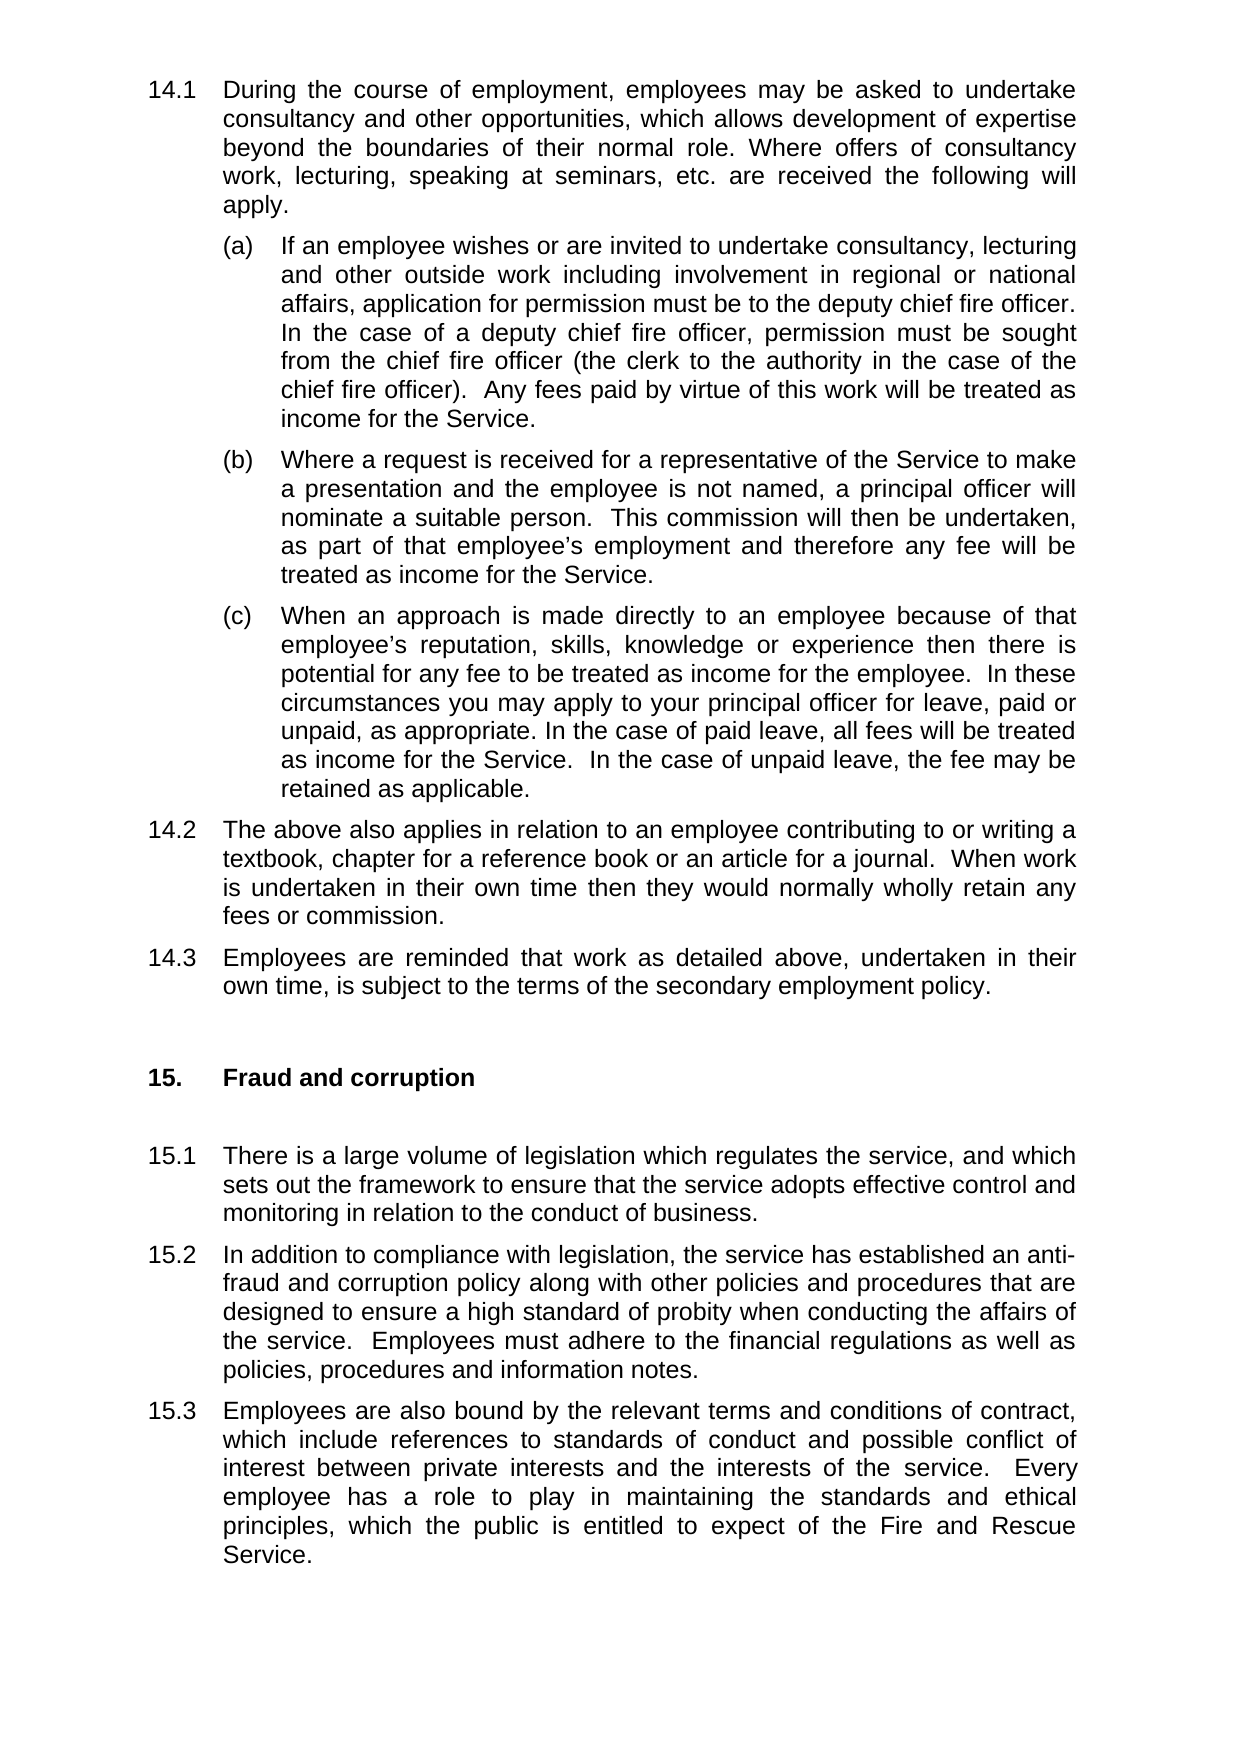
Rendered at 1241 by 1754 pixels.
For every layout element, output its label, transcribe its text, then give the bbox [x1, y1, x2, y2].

subtitle 14.3 Employees are reminded that work as detailed above, undertaken in their own time, is subject to the terms of the secondary employment policy. [148, 942, 1078, 1000]
text 15.3 Employees are also bound by the relevant terms and conditions of contract, which include references to standards of conduct and possible conflict of interest between private interests and the interests of the service. Every employee has a role to play in maintaining the standards and ethical principles, which the public is entitled to expect of the Fire and Rescue Service. [148, 1396, 1078, 1568]
text 15.1 There is a large volume of legislation which regulates the service, and which sets out the framework to ensure that the service adopts effective control and monitoring in relation to the conduct of business. [148, 1141, 1078, 1227]
text (b) Where a request is received for a representative of the Service to make a presentation and the employee is not named, a principal officer will nominate a suitable person. This commission will then be undertaken, as part of that employee’s employment and therefore any fee will be treated as income for the Service. [223, 445, 1078, 589]
text (c) When an approach is made directly to an employee because of that employee’s reputation, skills, knowledge or experience then there is potential for any fee to be treated as income for the employee. In these circumstances you may apply to your principal officer for leave, paid or unpaid, as appropriate. In the case of paid leave, all fees will be treated as income for the Service. In the case of unpaid leave, the fee may be retained as applicable. [223, 601, 1078, 802]
subtitle 14.2 The above also applies in relation to an employee contributing to or writing a textbook, chapter for a reference book or an article for a journal. When work is undertaken in their own time then they would normally wholly retain any fees or commission. [148, 815, 1078, 930]
text 15.2 In addition to compliance with legislation, the service has established an anti-fraud and corruption policy along with other policies and procedures that are designed to ensure a high standard of probity when conducting the affairs of the service. Employees must adhere to the financial regulations as well as policies, procedures and information notes. [148, 1239, 1078, 1383]
text (a) If an employee wishes or are invited to undertake consultancy, lecturing and other outside work including involvement in regional or national affairs, application for permission must be to the deputy chief fire officer. In the case of a deputy chief fire officer, permission must be sought from the chief fire officer (the clerk to the authority in the case of the chief fire officer). Any fees paid by virtue of this work will be treated as income for the Service. [223, 231, 1078, 432]
subtitle 14.1 During the course of employment, employees may be asked to undertake consultancy and other opportunities, which allows development of expertise beyond the boundaries of their normal role. Where offers of consultancy work, lecturing, speaking at seminars, etc. are received the following will apply. [148, 75, 1078, 219]
subtitle 15. Fraud and corruption [148, 1062, 1078, 1091]
